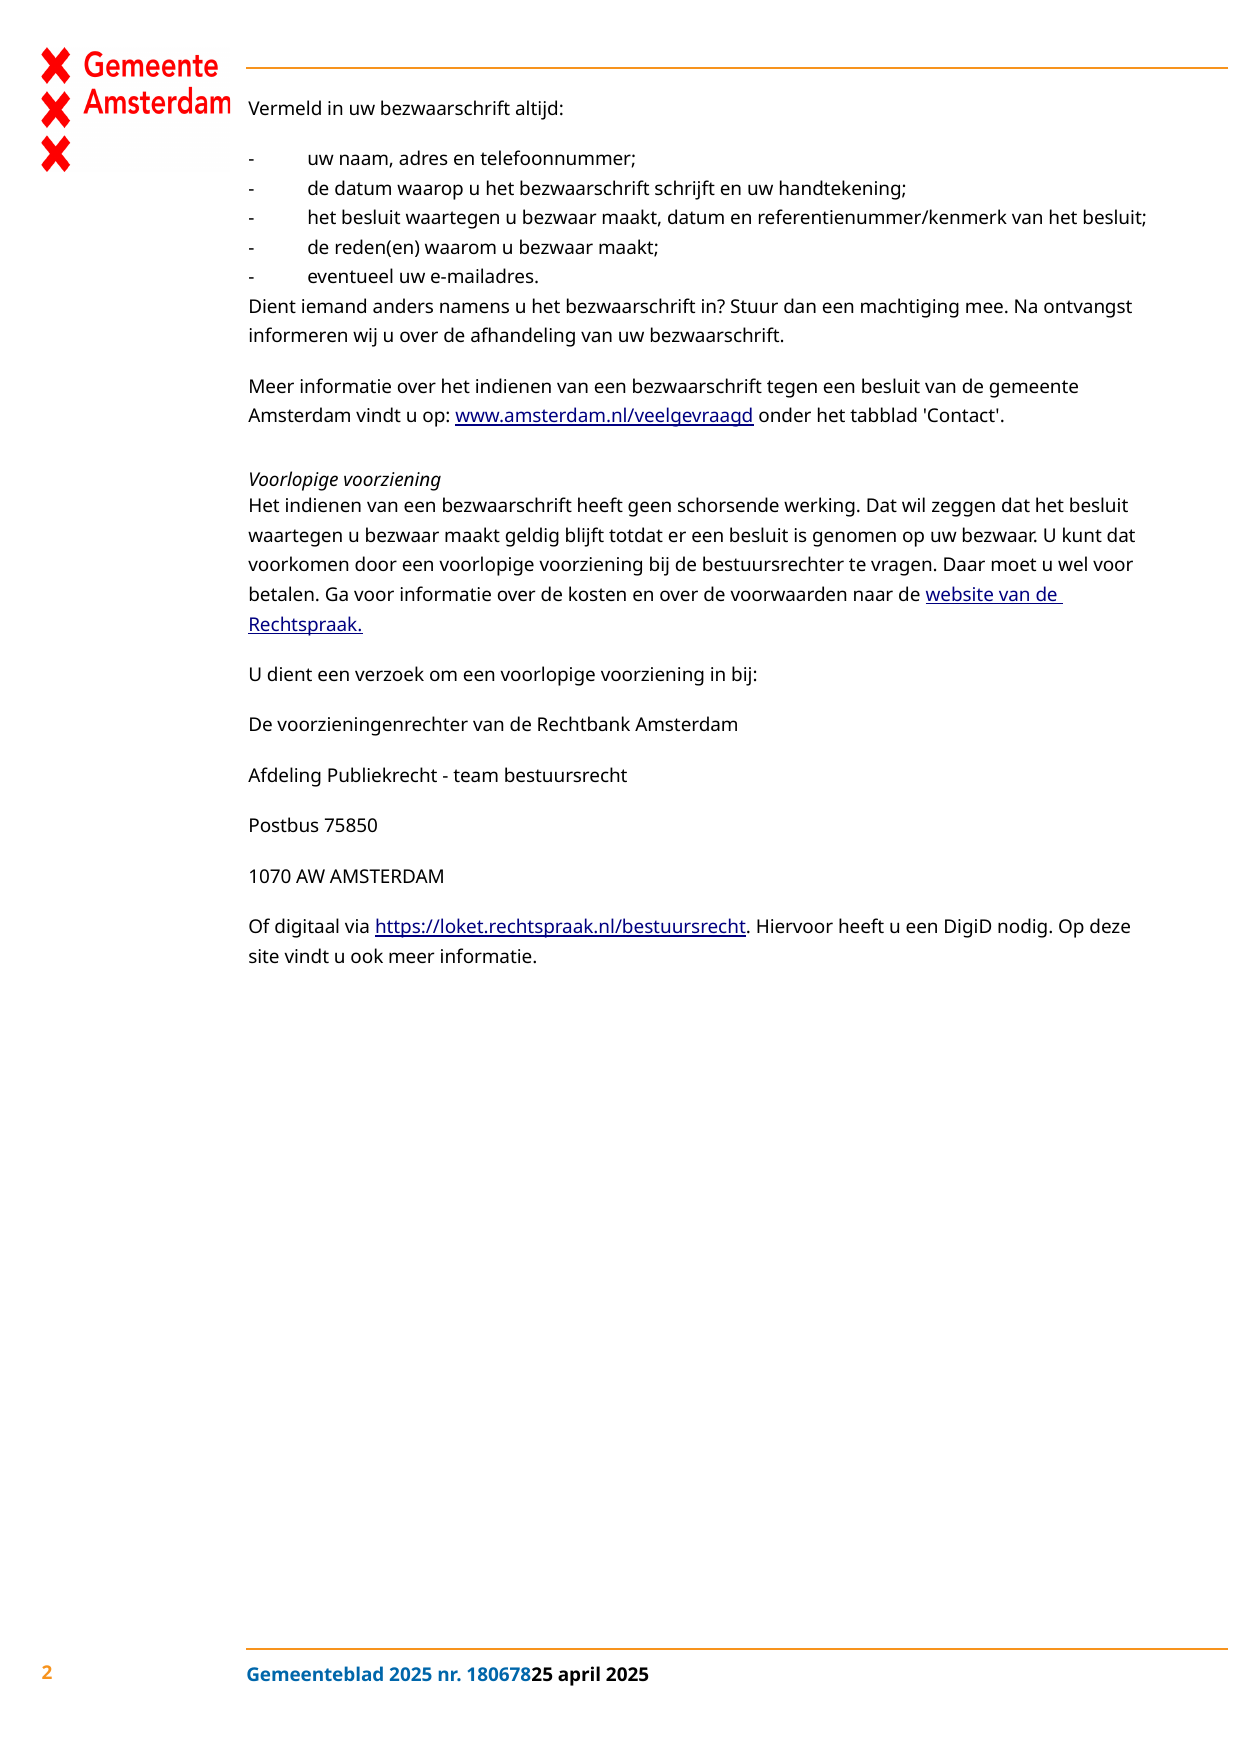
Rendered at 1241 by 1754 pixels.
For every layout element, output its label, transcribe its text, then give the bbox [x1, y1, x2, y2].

list het besluit waartegen u bezwaar maakt, datum en referentienummer/kenmerk van het besluit; [248, 204, 1152, 230]
list eventueel uw e-mailadres. [248, 263, 1152, 289]
text Het indienen van een bezwaarschrift heeft geen schorsende werking. Dat wil zeggen dat het besluit waartegen u bezwaar maakt geldig blijft totdat er een besluit is genomen op uw bezwaar. U kunt dat voorkomen door een voorlopige voorziening bij de bestuursrechter te vragen. Daar moet u wel voor betalen. Ga voor informatie over de kosten en over de voorwaarden naar de website van de Rechtspraak. [248, 492, 1152, 636]
list uw naam, adres en telefoonnummer; [248, 145, 1152, 171]
text U dient een verzoek om een voorlopige voorziening in bij: [248, 661, 1152, 687]
picture [41, 47, 231, 172]
text Dient iemand anders namens u het bezwaarschrift in? Stuur dan een machtiging mee. Na ontvangst informeren wij u over de afhandeling van uw bezwaarschrift. [248, 293, 1152, 348]
text 1070 AW AMSTERDAM [248, 863, 1152, 888]
text Meer informatie over het indienen van een bezwaarschrift tegen een besluit van de gemeente Amsterdam vindt u op: www.amsterdam.nl/veelgevraagd onder het tabblad 'Contact'. [248, 373, 1152, 428]
text Voorlopige voorziening [248, 467, 1152, 492]
text Postbus 75850 [248, 812, 1152, 838]
text Afdeling Publiekrecht - team bestuursrecht [248, 762, 1152, 788]
text Vermeld in uw bezwaarschrift altijd: [248, 95, 1152, 121]
text De voorzieningenrechter van de Rechtbank Amsterdam [248, 712, 1152, 737]
text Of digitaal via https://loket.rechtspraak.nl/bestuursrecht. Hiervoor heeft u een DigiD nodig. Op deze site vindt u ook meer informatie. [248, 913, 1152, 968]
list de datum waarop u het bezwaarschrift schrijft en uw handtekening; [248, 175, 1152, 201]
list de reden(en) waarom u bezwaar maakt; [248, 234, 1152, 260]
